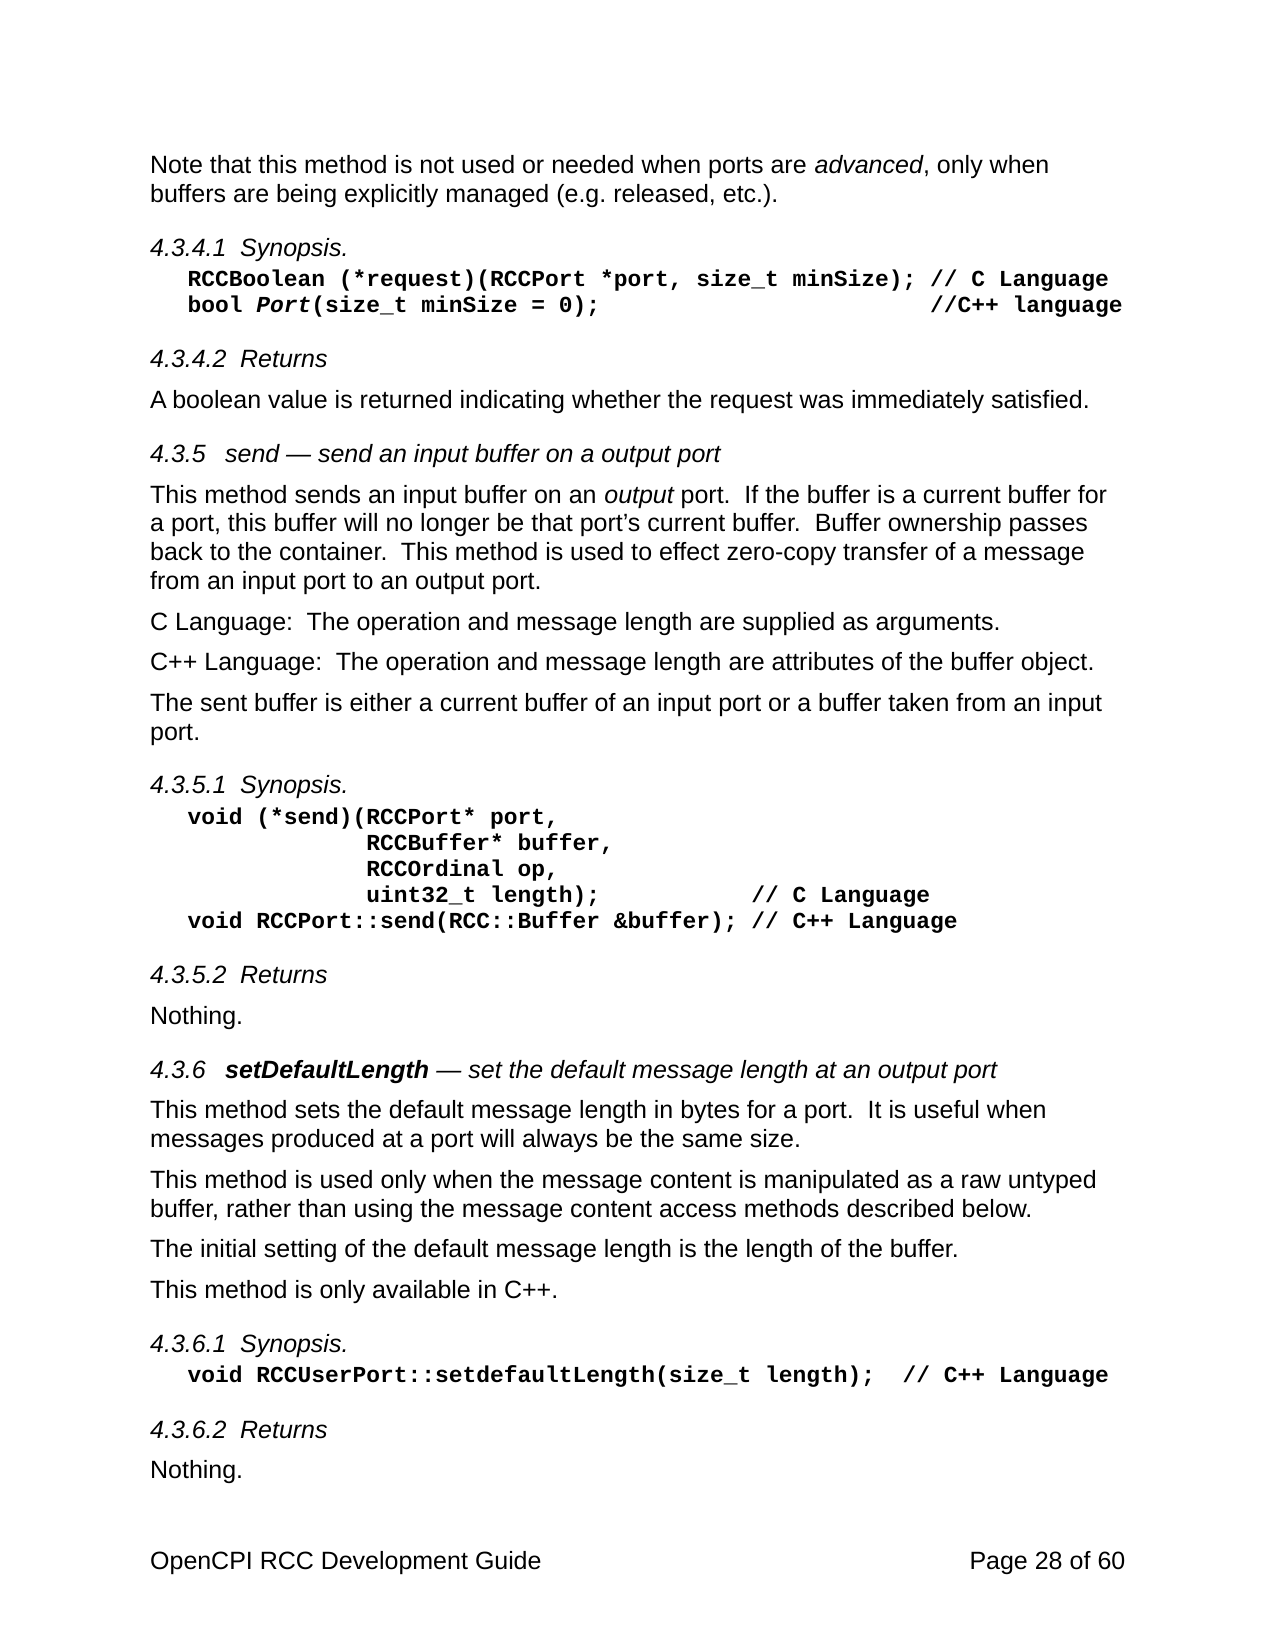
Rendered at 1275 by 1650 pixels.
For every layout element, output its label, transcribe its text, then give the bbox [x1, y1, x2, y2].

text This method is only available in C++. [150, 1275, 1125, 1304]
subtitle Returns [150, 344, 1125, 373]
text C++ Language: The operation and message length are attributes of the buffer object. [150, 647, 1125, 676]
subtitle setDefaultLength — set the default message length at an output port [150, 1055, 1125, 1083]
text The sent buffer is either a current buffer of an input port or a buffer taken from an input port. [150, 688, 1125, 746]
subtitle Returns [150, 960, 1125, 989]
subtitle Returns [150, 1415, 1125, 1443]
text This method sets the default message length in bytes for a port. It is useful when messages produced at a port will always be the same size. [150, 1095, 1125, 1153]
text The initial setting of the default message length is the length of the buffer. [150, 1234, 1125, 1263]
text Nothing. [150, 1456, 1125, 1484]
text C Language: The operation and message length are supplied as arguments. [150, 607, 1125, 635]
text This method is used only when the message content is manipulated as a raw untyped buffer, rather than using the message content access methods described below. [150, 1165, 1125, 1222]
subtitle send — send an input buffer on a output port [150, 439, 1125, 468]
text Note that this method is not used or needed when ports are advanced, only when buffers are being explicitly managed (e.g. released, etc.). [150, 150, 1125, 207]
text void (*send)(RCCPort* port, RCCBuffer* buffer, RCCOrdinal op, uint32_t length); // C Language void RCCPort::send(RCC::Buffer &buffer); // C++ Language [187, 806, 1125, 935]
text RCCBoolean (*request)(RCCPort *port, size_t minSize); // C Language bool Port(size_t minSize = 0); //C++ language [187, 267, 1125, 319]
text Nothing. [150, 1001, 1125, 1030]
text This method sends an input buffer on an output port. If the buffer is a current buffer for a port, this buffer will no longer be that port’s current buffer. Buffer ownership passes back to the container. This method is used to effect zero-copy transfer of a message from an input port to an output port. [150, 479, 1125, 594]
subtitle Synopsis. [150, 771, 1125, 799]
subtitle Synopsis. [150, 232, 1125, 261]
text void RCCUserPort::setdefaultLength(size_t length); // C++ Language [187, 1364, 1125, 1390]
subtitle Synopsis. [150, 1329, 1125, 1358]
text A boolean value is returned indicating whether the request was immediately satisfied. [150, 385, 1125, 414]
